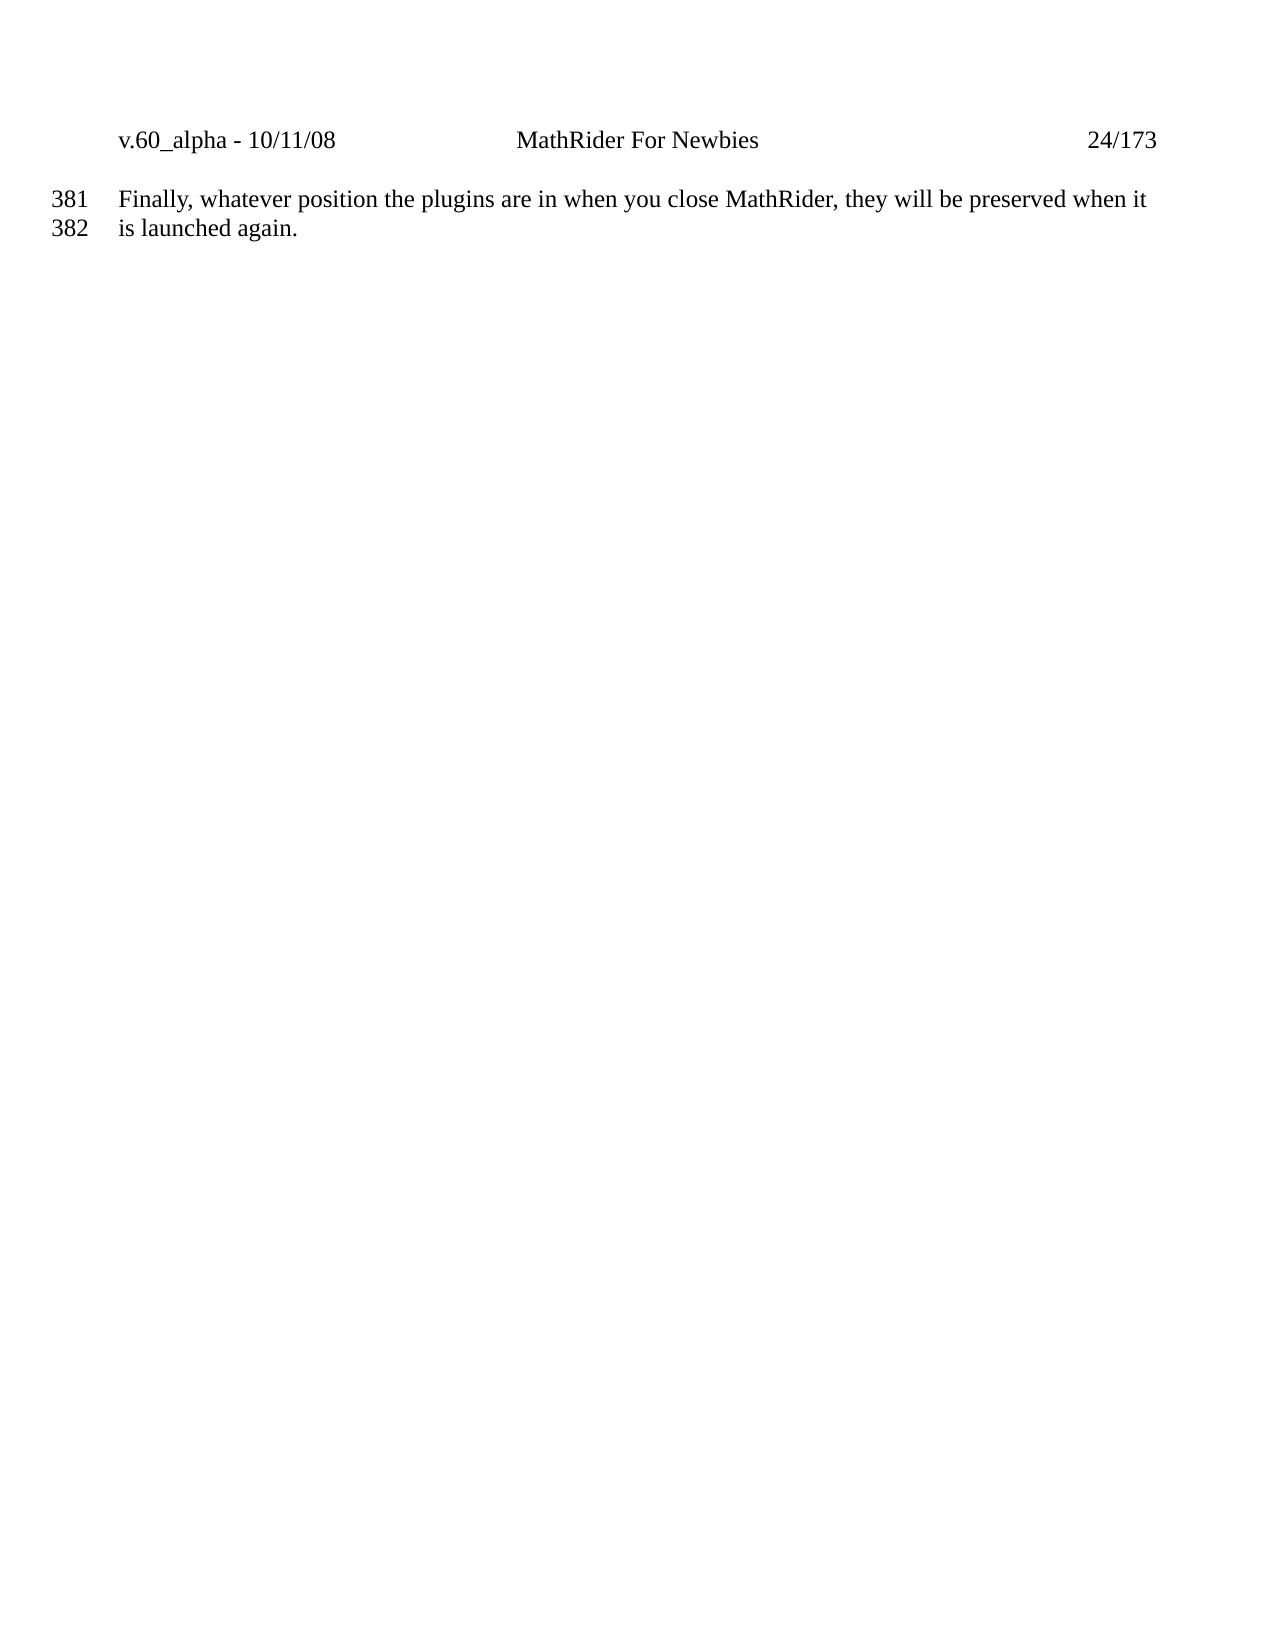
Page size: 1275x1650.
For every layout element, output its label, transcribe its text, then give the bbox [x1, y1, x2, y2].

text Finally, whatever position the plugins are in when you close MathRider, they will be preserved when it is launched again. [118, 184, 1157, 241]
